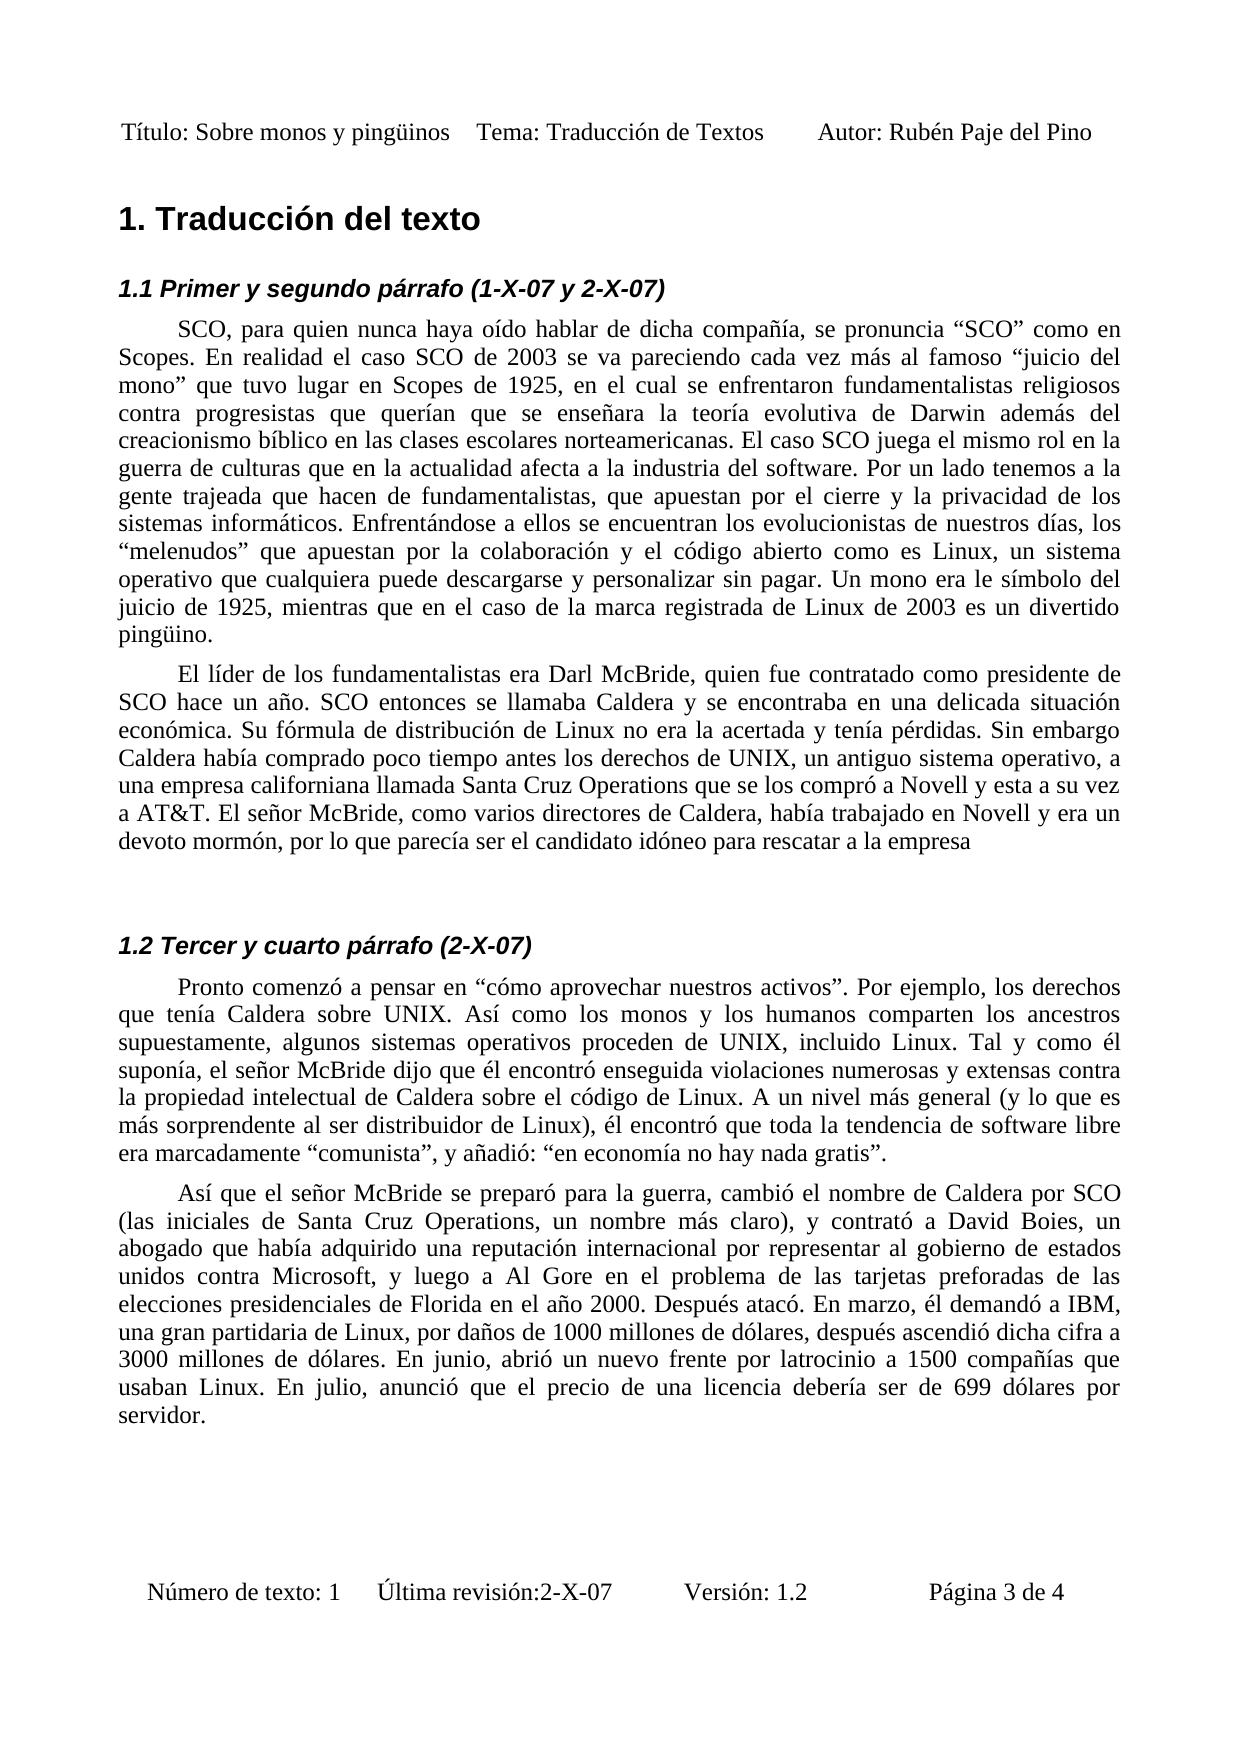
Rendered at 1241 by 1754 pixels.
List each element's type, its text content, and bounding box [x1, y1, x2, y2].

subtitle 1.1 Primer y segundo párrafo (1-X-07 y 2-X-07) [118, 275, 1122, 303]
text SCO, para quien nunca haya oído hablar de dicha compañía, se pronuncia “SCO” como en Scopes. En realidad el caso SCO de 2003 se va pareciendo cada vez más al famoso “juicio del mono” que tuvo lugar en Scopes de 1925, en el cual se enfrentaron fundamentalistas religiosos contra progresistas que querían que se enseñara la teoría evolutiva de Darwin además del creacionismo bíblico en las clases escolares norteamericanas. El caso SCO juega el mismo rol en la guerra de culturas que en la actualidad afecta a la industria del software. Por un lado tenemos a la gente trajeada que hacen de fundamentalistas, que apuestan por el cierre y la privacidad de los sistemas informáticos. Enfrentándose a ellos se encuentran los evolucionistas de nuestros días, los “melenudos” que apuestan por la colaboración y el código abierto como es Linux, un sistema operativo que cualquiera puede descargarse y personalizar sin pagar. Un mono era le símbolo del juicio de 1925, mientras que en el caso de la marca registrada de Linux de 2003 es un divertido pingüino. [118, 316, 1122, 648]
subtitle 1.2 Tercer y cuarto párrafo (2-X-07) [118, 932, 1122, 960]
text Así que el señor McBride se preparó para la guerra, cambió el nombre de Caldera por SCO (las iniciales de Santa Cruz Operations, un nombre más claro), y contrató a David Boies, un abogado que había adquirido una reputación internacional por representar al gobierno de estados unidos contra Microsoft, y luego a Al Gore en el problema de las tarjetas preforadas de las elecciones presidenciales de Florida en el año 2000. Después atacó. En marzo, él demandó a IBM, una gran partidaria de Linux, por daños de 1000 millones de dólares, después ascendió dicha cifra a 3000 millones de dólares. En junio, abrió un nuevo frente por latrocinio a 1500 compañías que usaban Linux. En julio, anunció que el precio de una licencia debería ser de 699 dólares por servidor. [118, 1179, 1122, 1428]
text El líder de los fundamentalistas era Darl McBride, quien fue contratado como presidente de SCO hace un año. SCO entonces se llamaba Caldera y se encontraba en una delicada situación económica. Su fórmula de distribución de Linux no era la acertada y tenía pérdidas. Sin embargo Caldera había comprado poco tiempo antes los derechos de UNIX, un antiguo sistema operativo, a una empresa californiana llamada Santa Cruz Operations que se los compró a Novell y esta a su vez a AT&T. El señor McBride, como varios directores de Caldera, había trabajado en Novell y era un devoto mormón, por lo que parecía ser el candidato idóneo para rescatar a la empresa [118, 661, 1122, 854]
subtitle 1. Traducción del texto [118, 200, 1122, 238]
text Pronto comenzó a pensar en “cómo aprovechar nuestros activos”. Por ejemplo, los derechos que tenía Caldera sobre UNIX. Así como los monos y los humanos comparten los ancestros supuestamente, algunos sistemas operativos proceden de UNIX, incluido Linux. Tal y como él suponía, el señor McBride dijo que él encontró enseguida violaciones numerosas y extensas contra la propiedad intelectual de Caldera sobre el código de Linux. A un nivel más general (y lo que es más sorprendente al ser distribuidor de Linux), él encontró que toda la tendencia de software libre era marcadamente “comunista”, y añadió: “en economía no hay nada gratis”. [118, 973, 1122, 1167]
